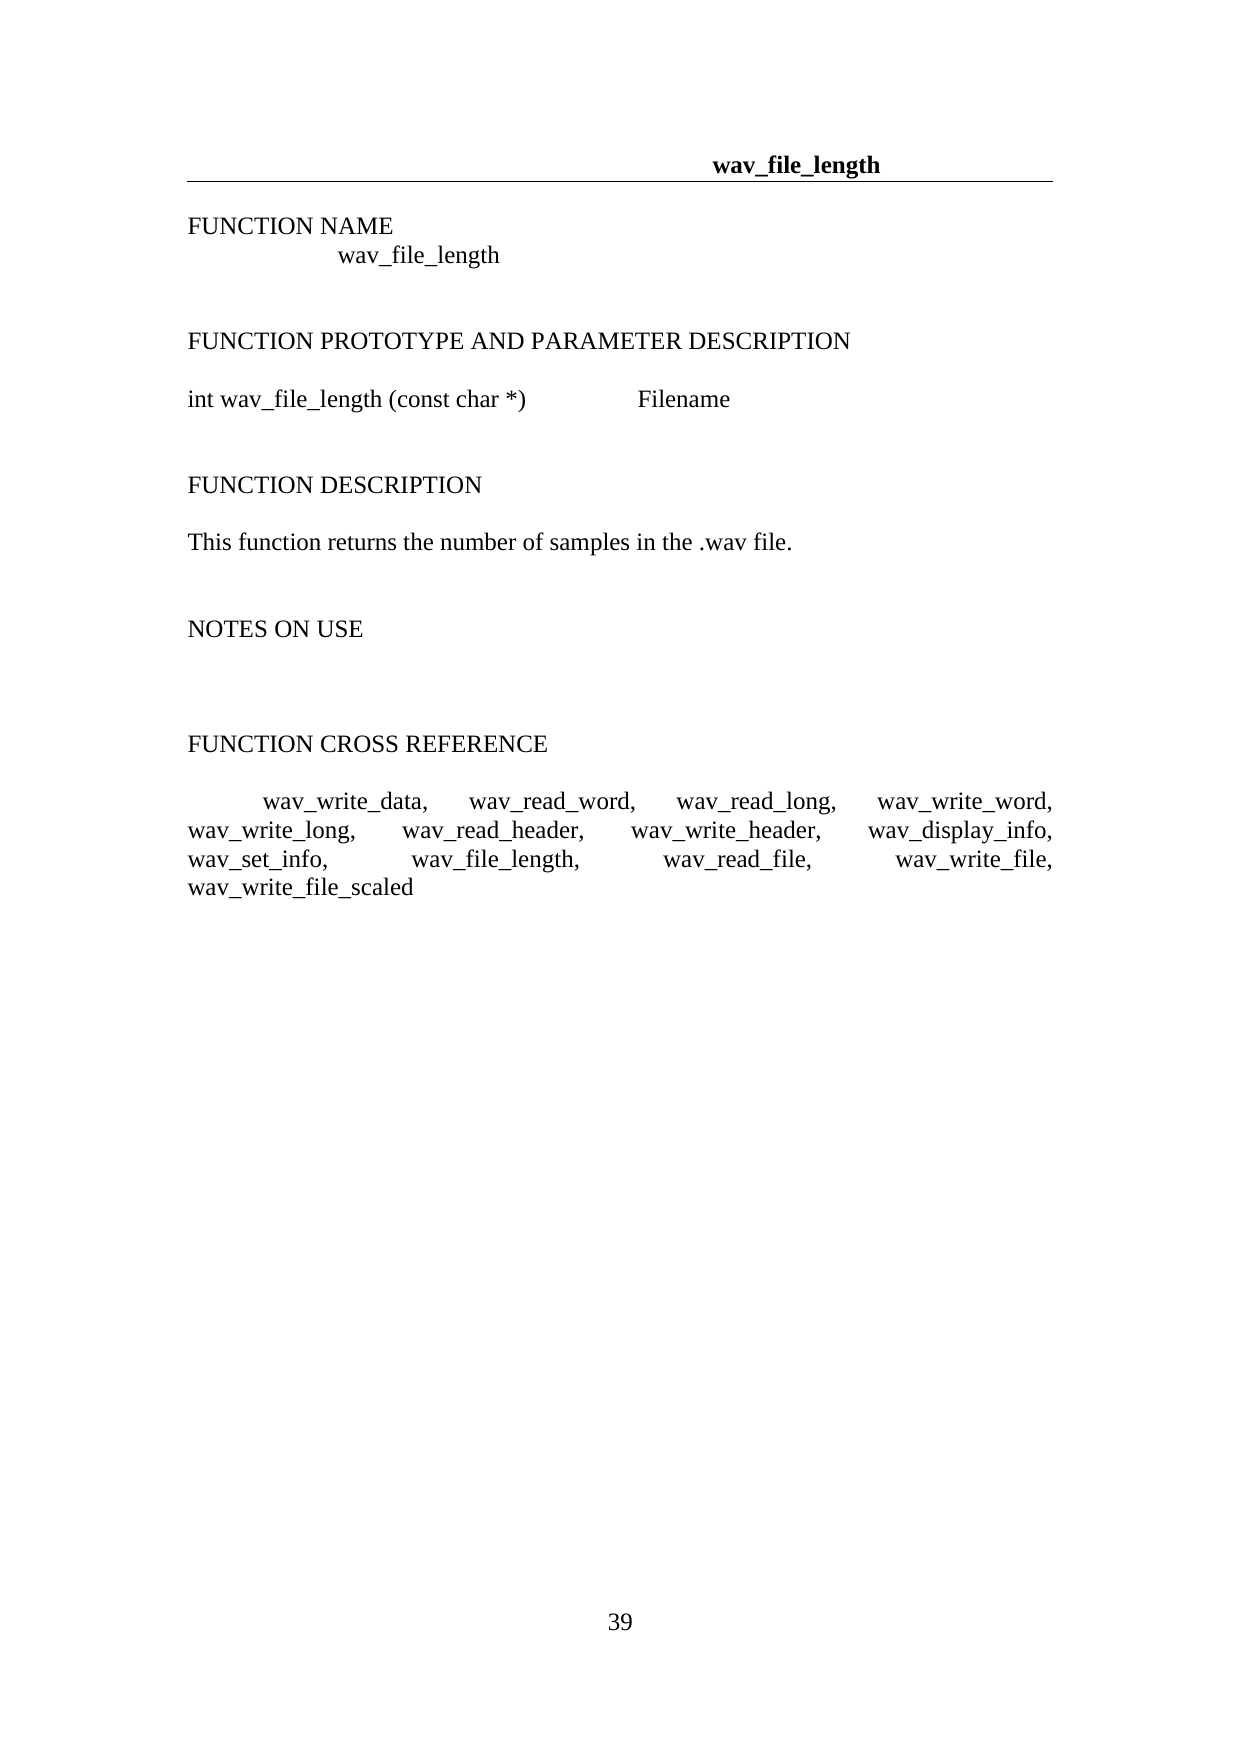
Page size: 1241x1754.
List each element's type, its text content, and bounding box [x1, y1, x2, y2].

text wav_file_length [187, 240, 1053, 269]
subtitle wav_file_length [187, 150, 1053, 181]
text FUNCTION NAME [187, 211, 1053, 240]
text FUNCTION PROTOTYPE AND PARAMETER DESCRIPTION [187, 326, 1053, 355]
text NOTES ON USE [187, 614, 1053, 642]
text int wav_file_length (const char *) Filename [187, 384, 1053, 412]
text FUNCTION DESCRIPTION [187, 470, 1053, 499]
text FUNCTION CROSS REFERENCE [187, 729, 1053, 757]
text wav_write_data, wav_read_word, wav_read_long, wav_write_word, wav_write_long, wav_read_header, wav_write_header, wav_display_info, wav_set_info, wav_file_length, wav_read_file, wav_write_file, wav_write_file_scaled [187, 786, 1053, 901]
text This function returns the number of samples in the .wav file. [187, 527, 1053, 556]
